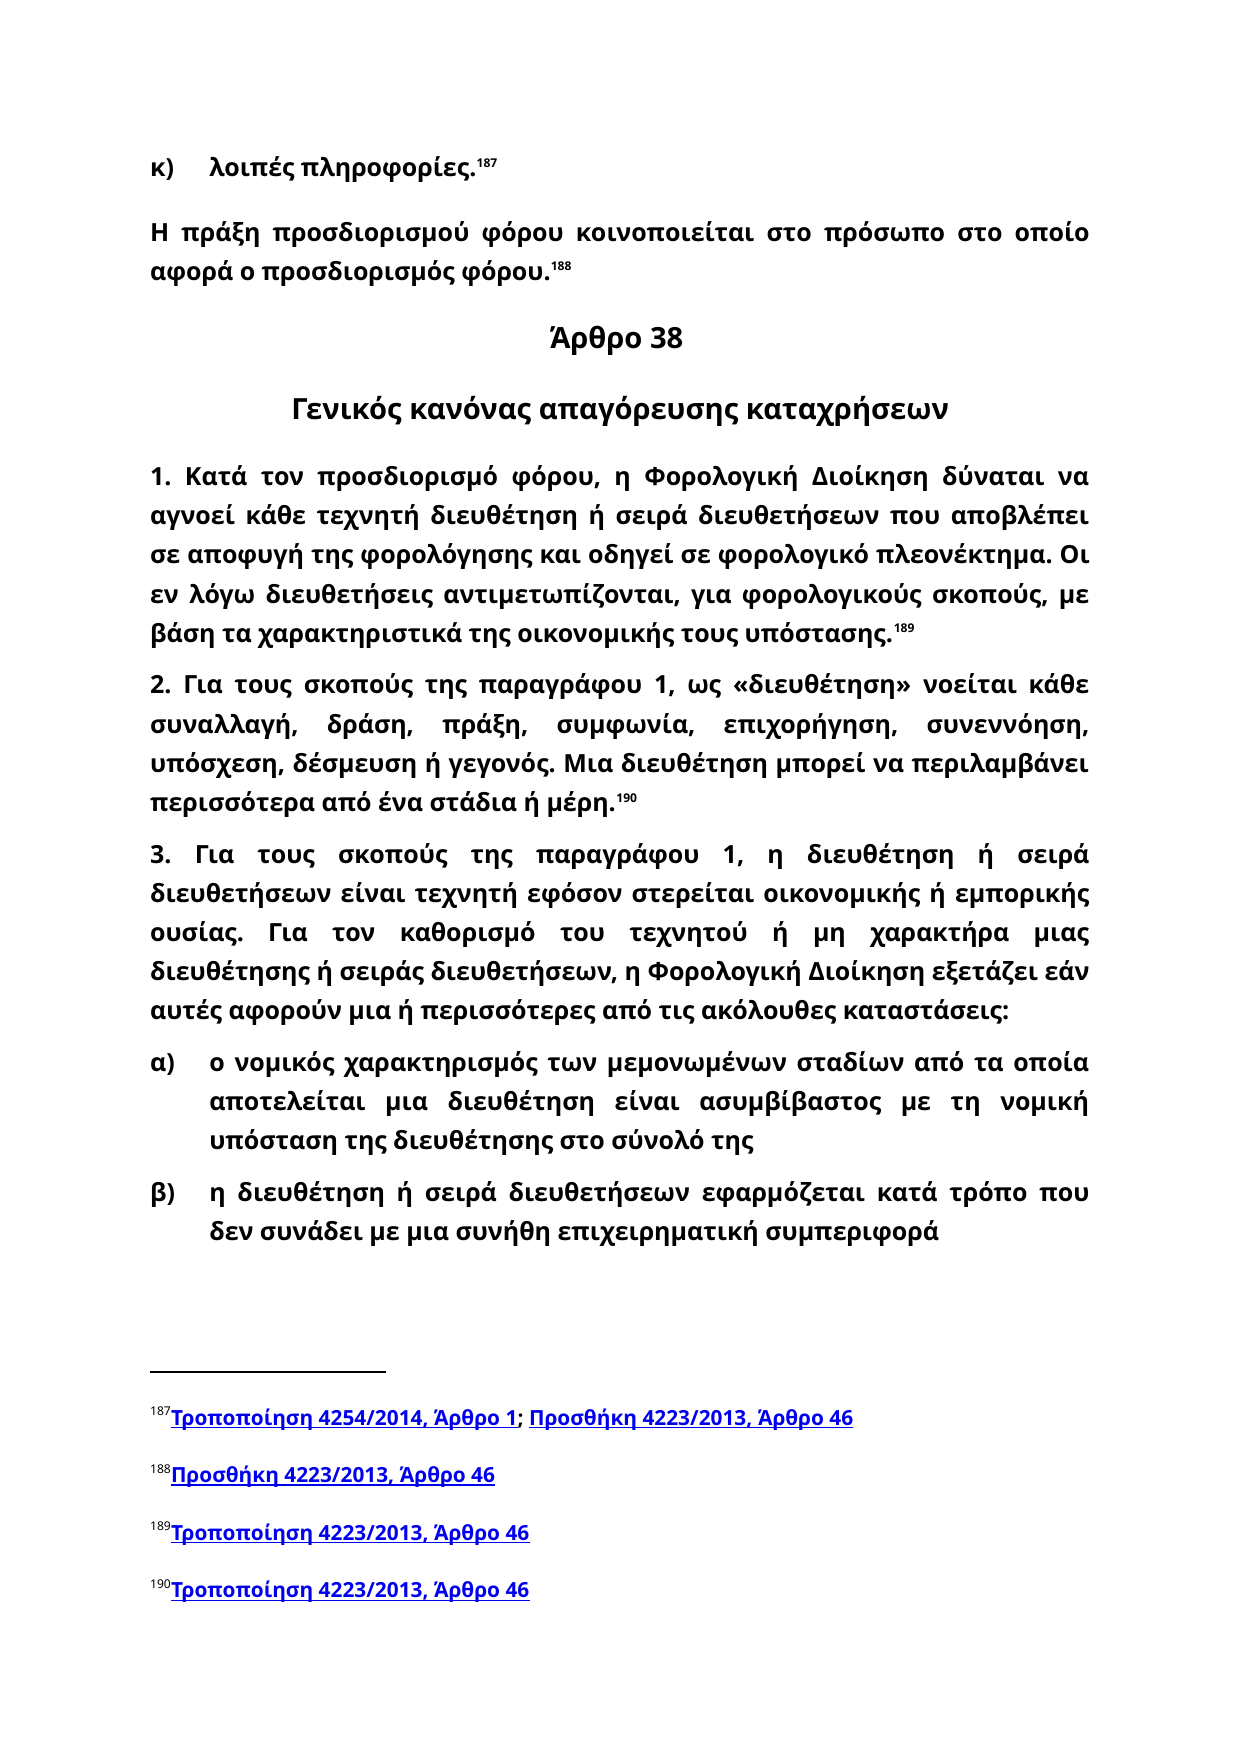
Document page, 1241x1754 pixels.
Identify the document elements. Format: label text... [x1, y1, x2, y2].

text Η πράξη προσδιορισμού φόρου κοινοποιείται στο πρόσωπο στο οποίο αφορά ο προσδιορισμός φόρου. [150, 214, 1090, 287]
text 3. Για τους σκοπούς της παραγράφου 1, η διευθέτηση ή σειρά διευθετήσεων είναι τεχνητή εφόσον στερείται οικονομικής ή εμπορικής ουσίας. Για τον καθορισμό του τεχνητού ή μη χαρακτήρα μιας διευθέτησης ή σειράς διευθετήσεων, η Φορολογική Διοίκηση εξετάζει εάν αυτές αφορούν μια ή περισσότερες από τις ακόλουθες καταστάσεις: [150, 836, 1090, 1027]
subtitle Γενικός κανόνας απαγόρευσης καταχρήσεων [150, 388, 1090, 428]
text Τροποποίηση 4223/2013, Άρθρο 46 [150, 1518, 1090, 1546]
text 2. Για τους σκοπούς της παραγράφου 1, ως «διευθέτηση» νοείται κάθε συναλλαγή, δράση, πράξη, συμφωνία, επιχορήγηση, συνεννόηση, υπόσχεση, δέσμευση ή γεγονός. Μια διευθέτηση μπορεί να περιλαμβάνει περισσότερα από ένα στάδια ή μέρη. [150, 667, 1090, 819]
text Τροποποίηση 4254/2014, Άρθρο 1; Προσθήκη 4223/2013, Άρθρο 46 [150, 1403, 1090, 1431]
text 1. Κατά τον προσδιορισμό φόρου, η Φορολογική Διοίκηση δύναται να αγνοεί κάθε τεχνητή διευθέτηση ή σειρά διευθετήσεων που αποβλέπει σε αποφυγή της φορολόγησης και οδηγεί σε φορολογικό πλεονέκτημα. Οι εν λόγω διευθετήσεις αντιμετωπίζονται, για φορολογικούς σκοπούς, με βάση τα χαρακτηριστικά της οικονομικής τους υπόστασης. [150, 459, 1090, 649]
subtitle Άρθρο 38 [150, 317, 1090, 357]
list α) ο νομικός χαρακτηρισμός των μεμονωμένων σταδίων από τα οποία αποτελείται μια διευθέτηση είναι ασυμβίβαστος με τη νομική υπόσταση της διευθέτησης στο σύνολό της [150, 1044, 1090, 1157]
list κ) λοιπές πληροφορίες. [150, 150, 1090, 184]
text Προσθήκη 4223/2013, Άρθρο 46 [150, 1460, 1090, 1489]
list β) η διευθέτηση ή σειρά διευθετήσεων εφαρμόζεται κατά τρόπο που δεν συνάδει με μια συνήθη επιχειρηματική συμπεριφορά [150, 1174, 1090, 1248]
text Τροποποίηση 4223/2013, Άρθρο 46 [150, 1576, 1090, 1604]
